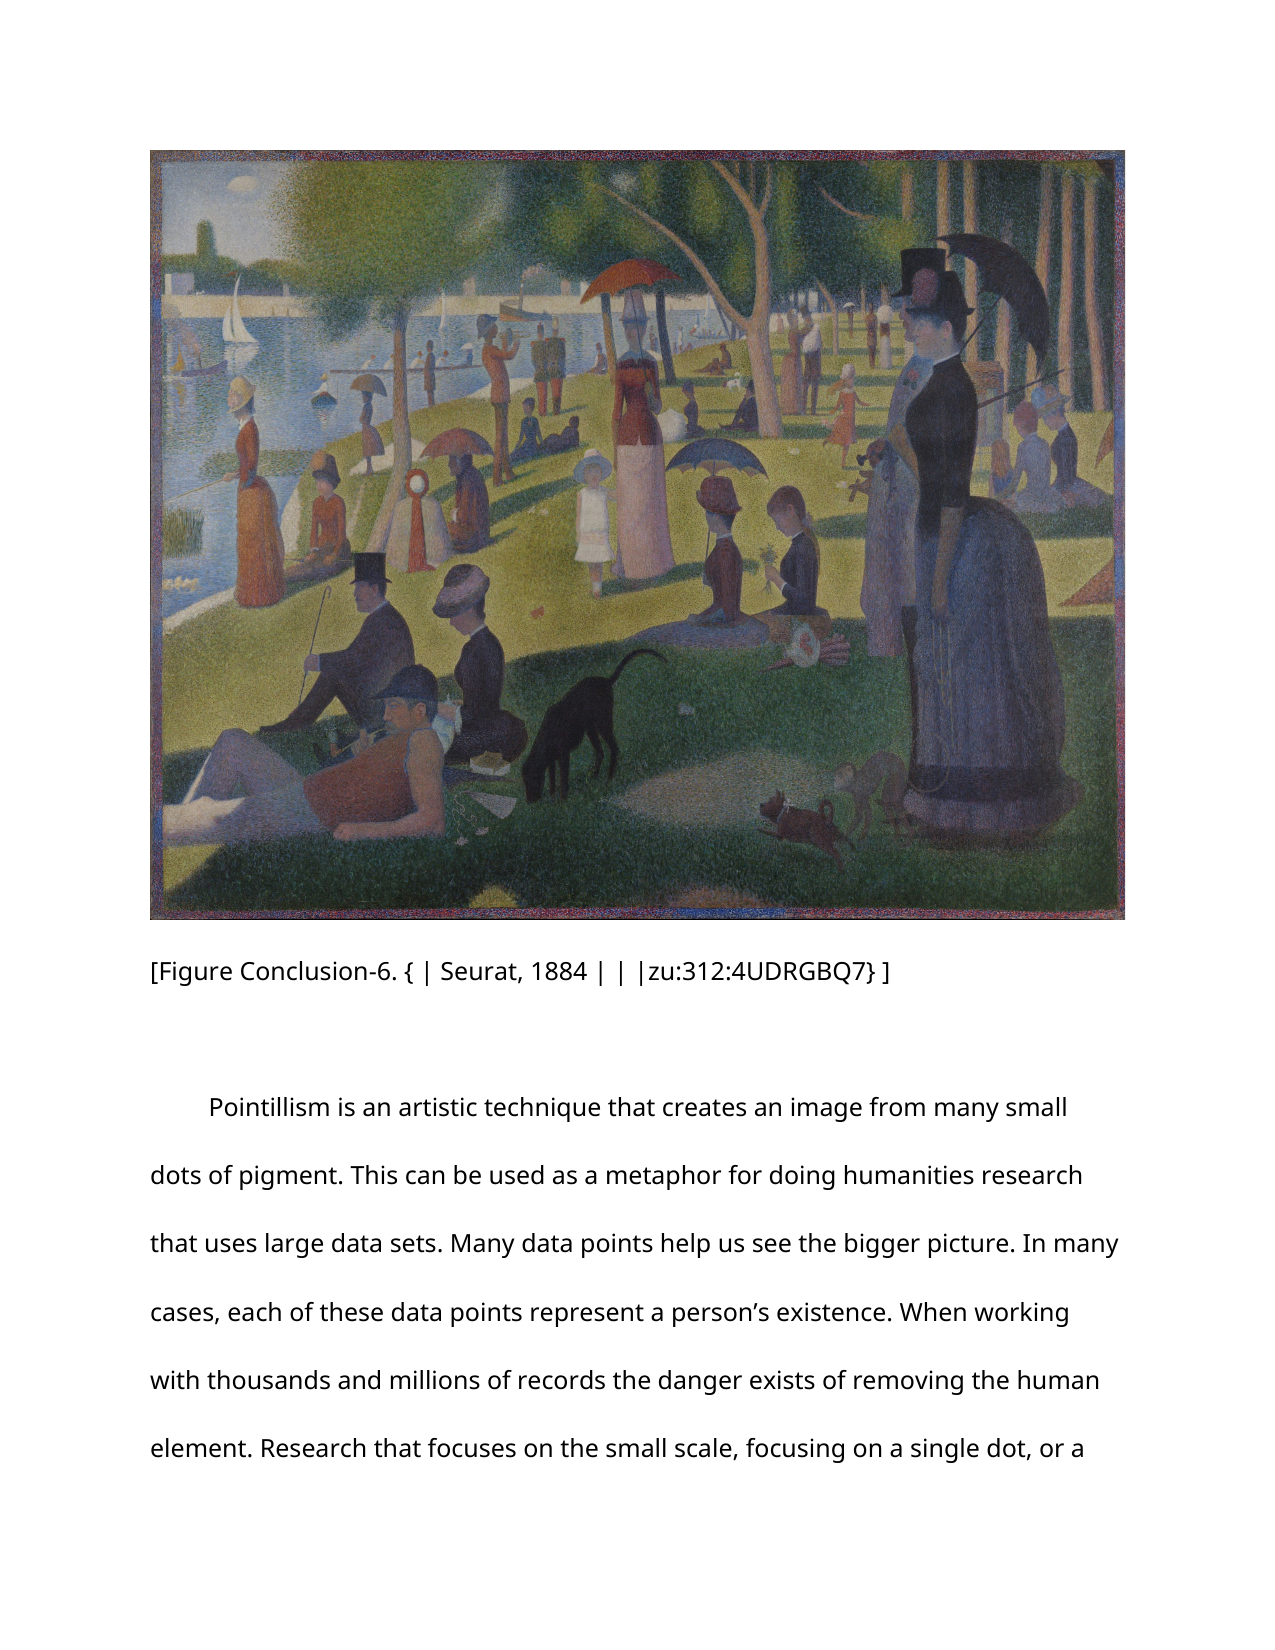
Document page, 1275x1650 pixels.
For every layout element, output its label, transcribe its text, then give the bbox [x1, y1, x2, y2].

text Pointillism is an artistic technique that creates an image from many small dots of pigment. This can be used as a metaphor for doing humanities research that uses large data sets. Many data points help us see the bigger picture. In many cases, each of these data points represent a person’s existence. When working with thousands and millions of records the danger exists of removing the human element. Research that focuses on the small scale, focusing on a single dot, or a [150, 1090, 1125, 1464]
picture [150, 150, 1125, 920]
text [Figure Conclusion-6. { | Seurat, 1884 | | |zu:312:4UDRGBQ7} ] [150, 954, 1125, 988]
